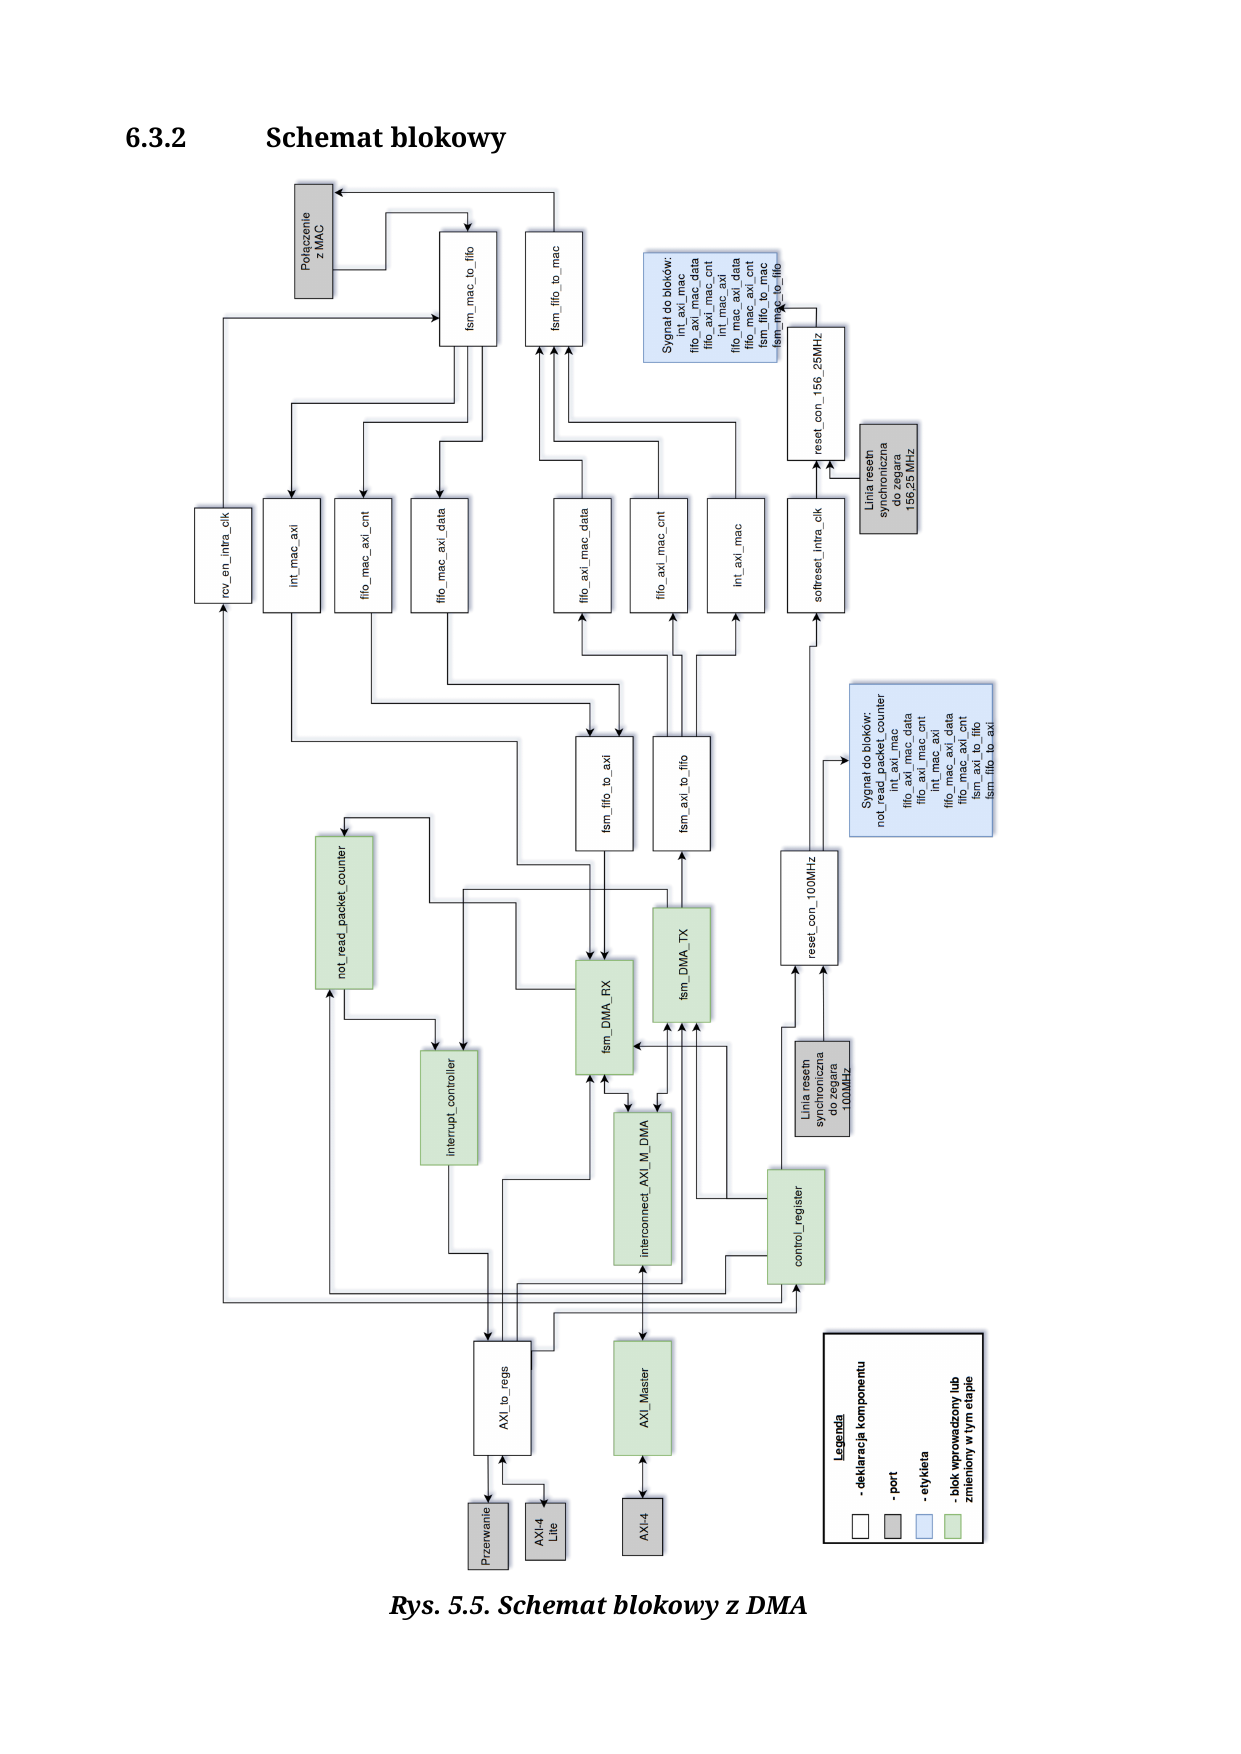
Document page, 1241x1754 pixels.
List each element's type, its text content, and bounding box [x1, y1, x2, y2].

text Rys. 5.5. Schemat blokowy z DMA [127, 1571, 1073, 1621]
picture [193, 177, 1008, 1571]
subtitle [127, 165, 1073, 177]
subtitle Schemat blokowy [118, 118, 1122, 155]
